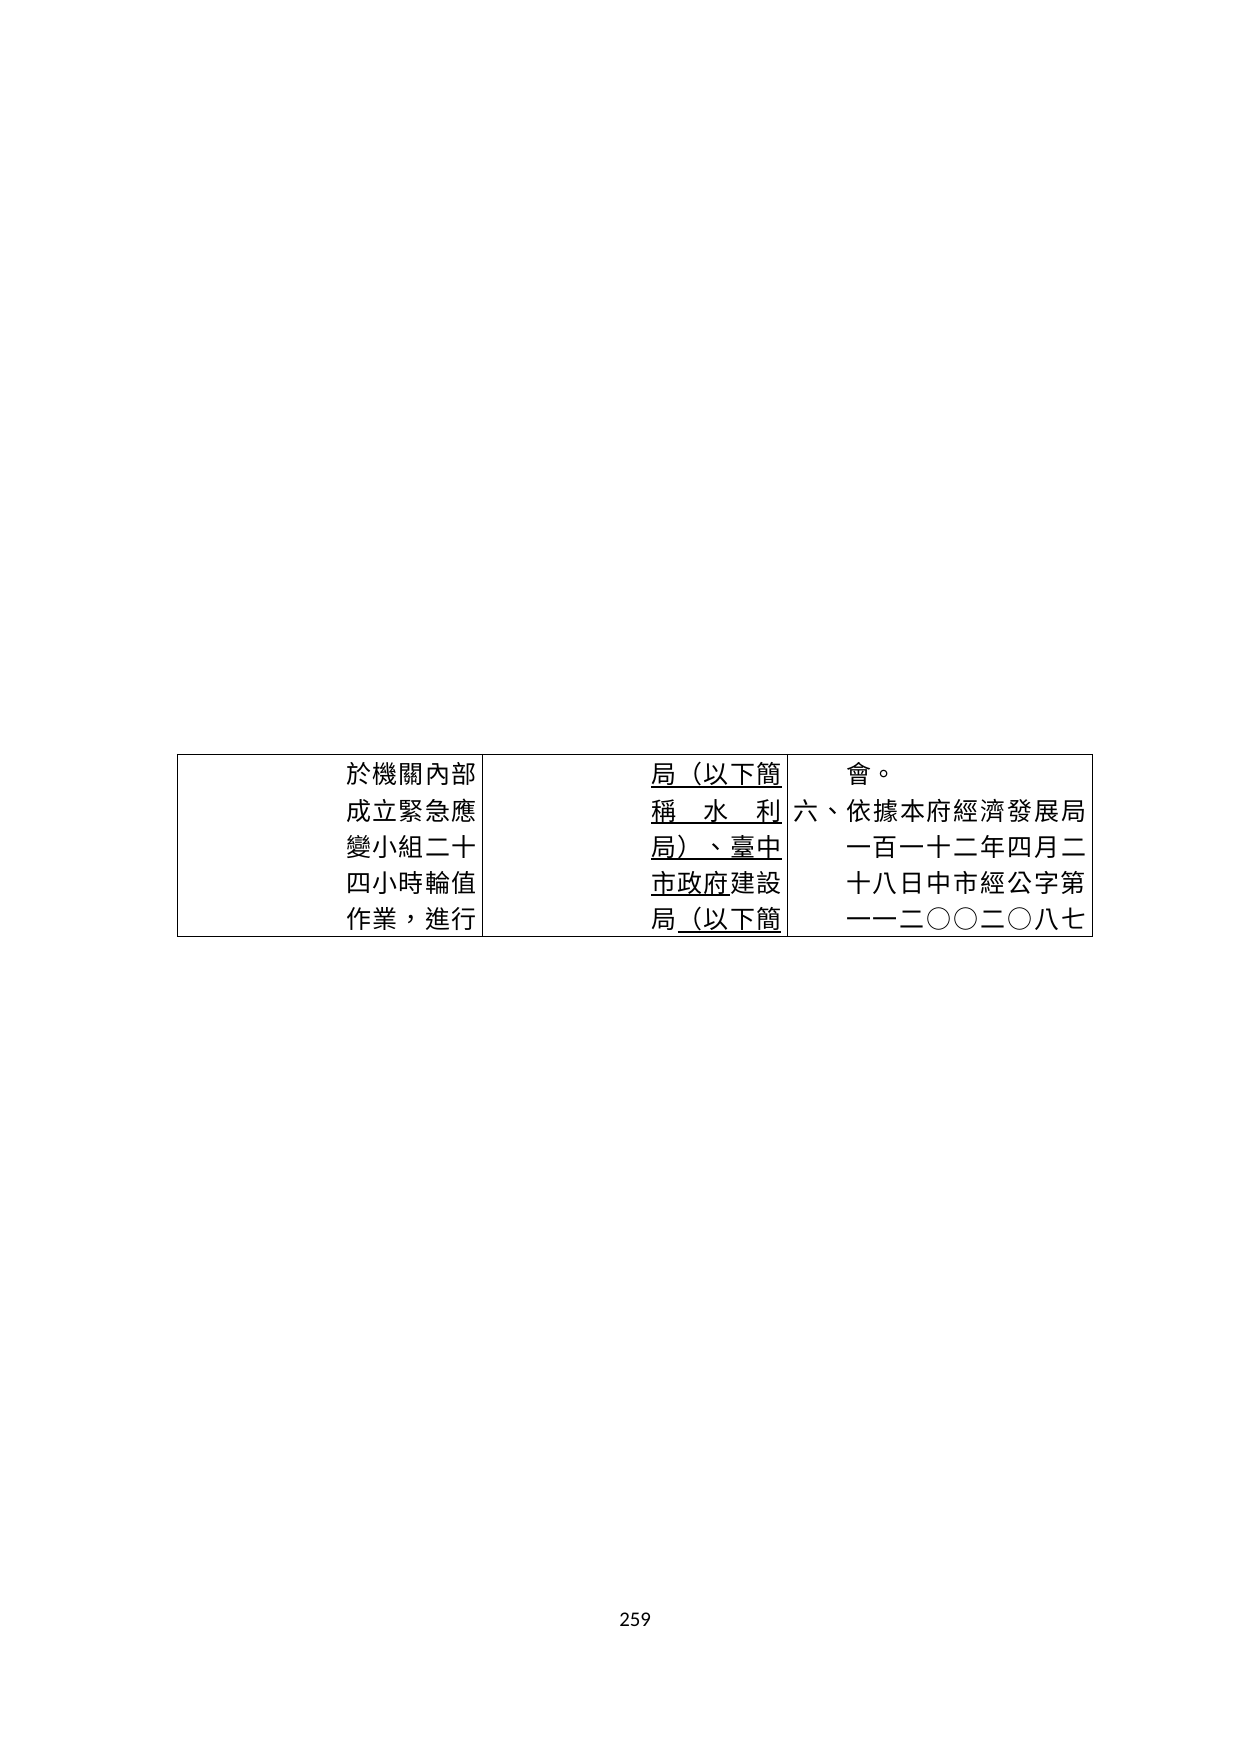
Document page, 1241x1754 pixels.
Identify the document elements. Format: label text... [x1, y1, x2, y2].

table_cell 會。 六、依據本府經濟發展局一百一十二年四月二十八日中市經公字第一一二○○二○八七 [788, 755, 1092, 936]
table_cell 局（以下簡稱水利局）、臺中市政府建設局（以下簡 [483, 755, 787, 936]
table_cell 於機關內部成立緊急應變小組二十四小時輪值作業，進行 [178, 755, 482, 936]
